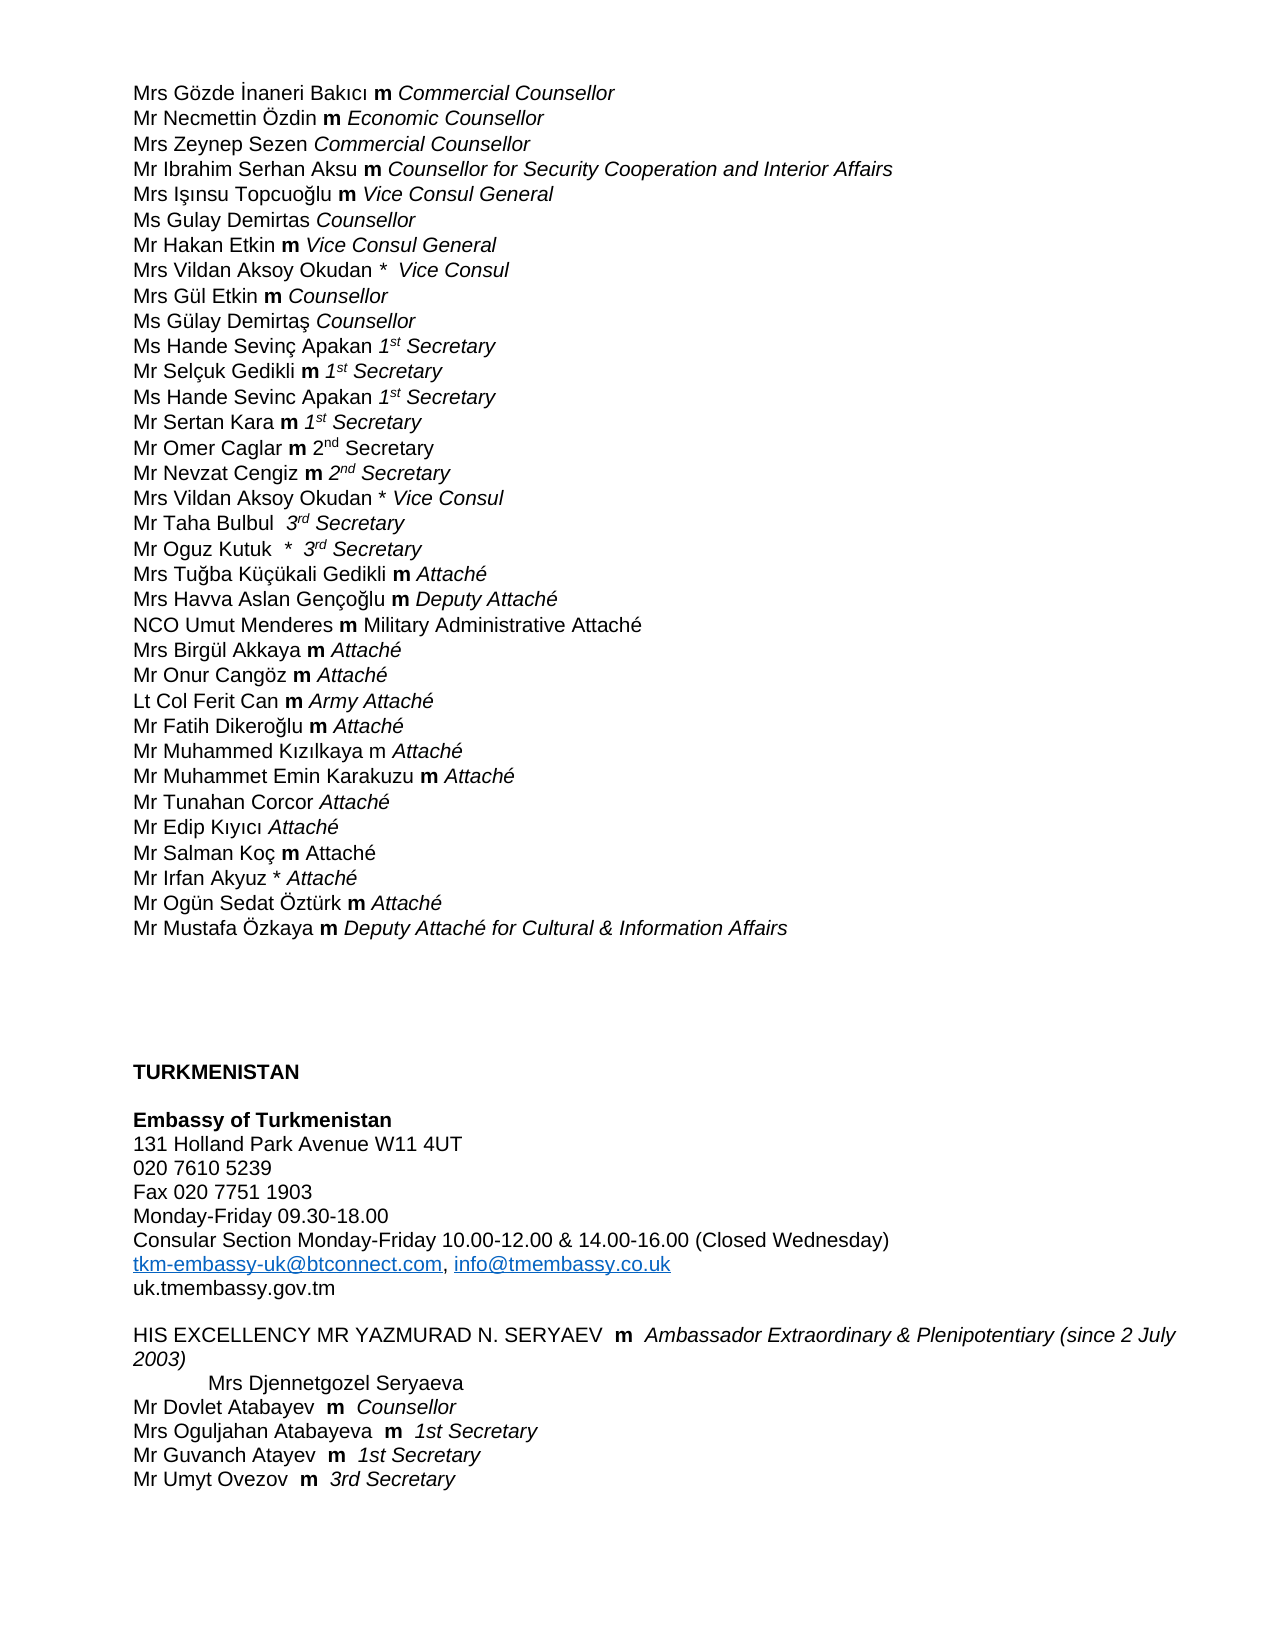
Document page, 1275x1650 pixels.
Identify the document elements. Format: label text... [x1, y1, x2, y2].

text Mr Onur Cangöz m Attaché [133, 663, 1181, 687]
text Mrs Işınsu Topcuoğlu m Vice Consul General [133, 182, 1181, 206]
text Consular Section Monday-Friday 10.00-12.00 & 14.00-16.00 (Closed Wednesday) [133, 1227, 1181, 1251]
text Mrs Vildan Aksoy Okudan * Vice Consul [133, 486, 1181, 510]
text Mr Necmettin Özdin m Economic Counsellor [133, 106, 1181, 130]
text Ms Gülay Demirtaş Counsellor [133, 309, 1181, 333]
text Mr Taha Bulbul 3rd Secretary [133, 511, 1181, 535]
text Mr Salman Koç m Attaché [133, 840, 1181, 864]
text Mr Selçuk Gedikli m 1st Secretary [133, 359, 1181, 383]
text Mrs Djennetgozel Seryaeva [133, 1371, 1181, 1395]
text Mrs Zeynep Sezen Commercial Counsellor [133, 132, 1181, 156]
text Mr Irfan Akyuz * Attaché [133, 866, 1181, 889]
text Mr Oguz Kutuk * 3rd Secretary [133, 537, 1181, 561]
text Mr Hakan Etkin m Vice Consul General [133, 233, 1181, 257]
text Mrs Havva Aslan Gençoğlu m Deputy Attaché [133, 587, 1181, 611]
text Mr Mustafa Özkaya m Deputy Attaché for Cultural & Information Affairs [133, 916, 1181, 940]
text uk.tmembassy.gov.tm [133, 1275, 1181, 1299]
text Mr Sertan Kara m 1st Secretary [133, 410, 1181, 434]
text TURKMENISTAN [133, 1060, 1181, 1084]
text HIS EXCELLENCY MR YAZMURAD N. SERYAEV m Ambassador Extraordinary & Plenipotentiary (since 2 July 2003) [133, 1323, 1181, 1371]
text Ms Hande Sevinç Apakan 1st Secretary [133, 334, 1181, 358]
text NCO Umut Menderes m Military Administrative Attaché [133, 612, 1181, 636]
text Mrs Gözde İnaneri Bakıcı m Commercial Counsellor [133, 81, 1181, 105]
text 020 7610 5239 [133, 1156, 1181, 1179]
text Monday-Friday 09.30-18.00 [133, 1203, 1181, 1227]
text Mr Muhammet Emin Karakuzu m Attaché [133, 764, 1181, 788]
text Mr Fatih Dikeroğlu m Attaché [133, 714, 1181, 738]
text Mrs Oguljahan Atabayeva m 1st Secretary [133, 1419, 1181, 1443]
text Mr Edip Kıyıcı Attaché [133, 815, 1181, 839]
text Mr Umyt Ovezov m 3rd Secretary [133, 1467, 1181, 1491]
text Mrs Birgül Akkaya m Attaché [133, 638, 1181, 662]
text Mr Tunahan Corcor Attaché [133, 790, 1181, 814]
text Ms Hande Sevinc Apakan 1st Secretary [133, 385, 1181, 409]
text Mr Omer Caglar m 2nd Secretary [133, 435, 1181, 459]
text Ms Gulay Demirtas Counsellor [133, 207, 1181, 231]
text Mrs Vildan Aksoy Okudan * Vice Consul [133, 258, 1181, 282]
text Mr Nevzat Cengiz m 2nd Secretary [133, 461, 1181, 484]
text Embassy of Turkmenistan [133, 1108, 1181, 1132]
text Mr Dovlet Atabayev m Counsellor [133, 1395, 1181, 1419]
text Lt Col Ferit Can m Army Attaché [133, 688, 1181, 712]
text Mr Ibrahim Serhan Aksu m Counsellor for Security Cooperation and Interior Affairs [133, 157, 1181, 181]
text tkm-embassy-uk@btconnect.com, info@tmembassy.co.uk [133, 1251, 1181, 1275]
text Mrs Tuğba Küçükali Gedikli m Attaché [133, 562, 1181, 586]
text Mrs Gül Etkin m Counsellor [133, 283, 1181, 307]
text Mr Guvanch Atayev m 1st Secretary [133, 1443, 1181, 1467]
text 131 Holland Park Avenue W11 4UT [133, 1132, 1181, 1156]
text Fax 020 7751 1903 [133, 1179, 1181, 1203]
text Mr Muhammed Kızılkaya m Attaché [133, 739, 1181, 763]
text Mr Ogün Sedat Öztürk m Attaché [133, 891, 1181, 915]
